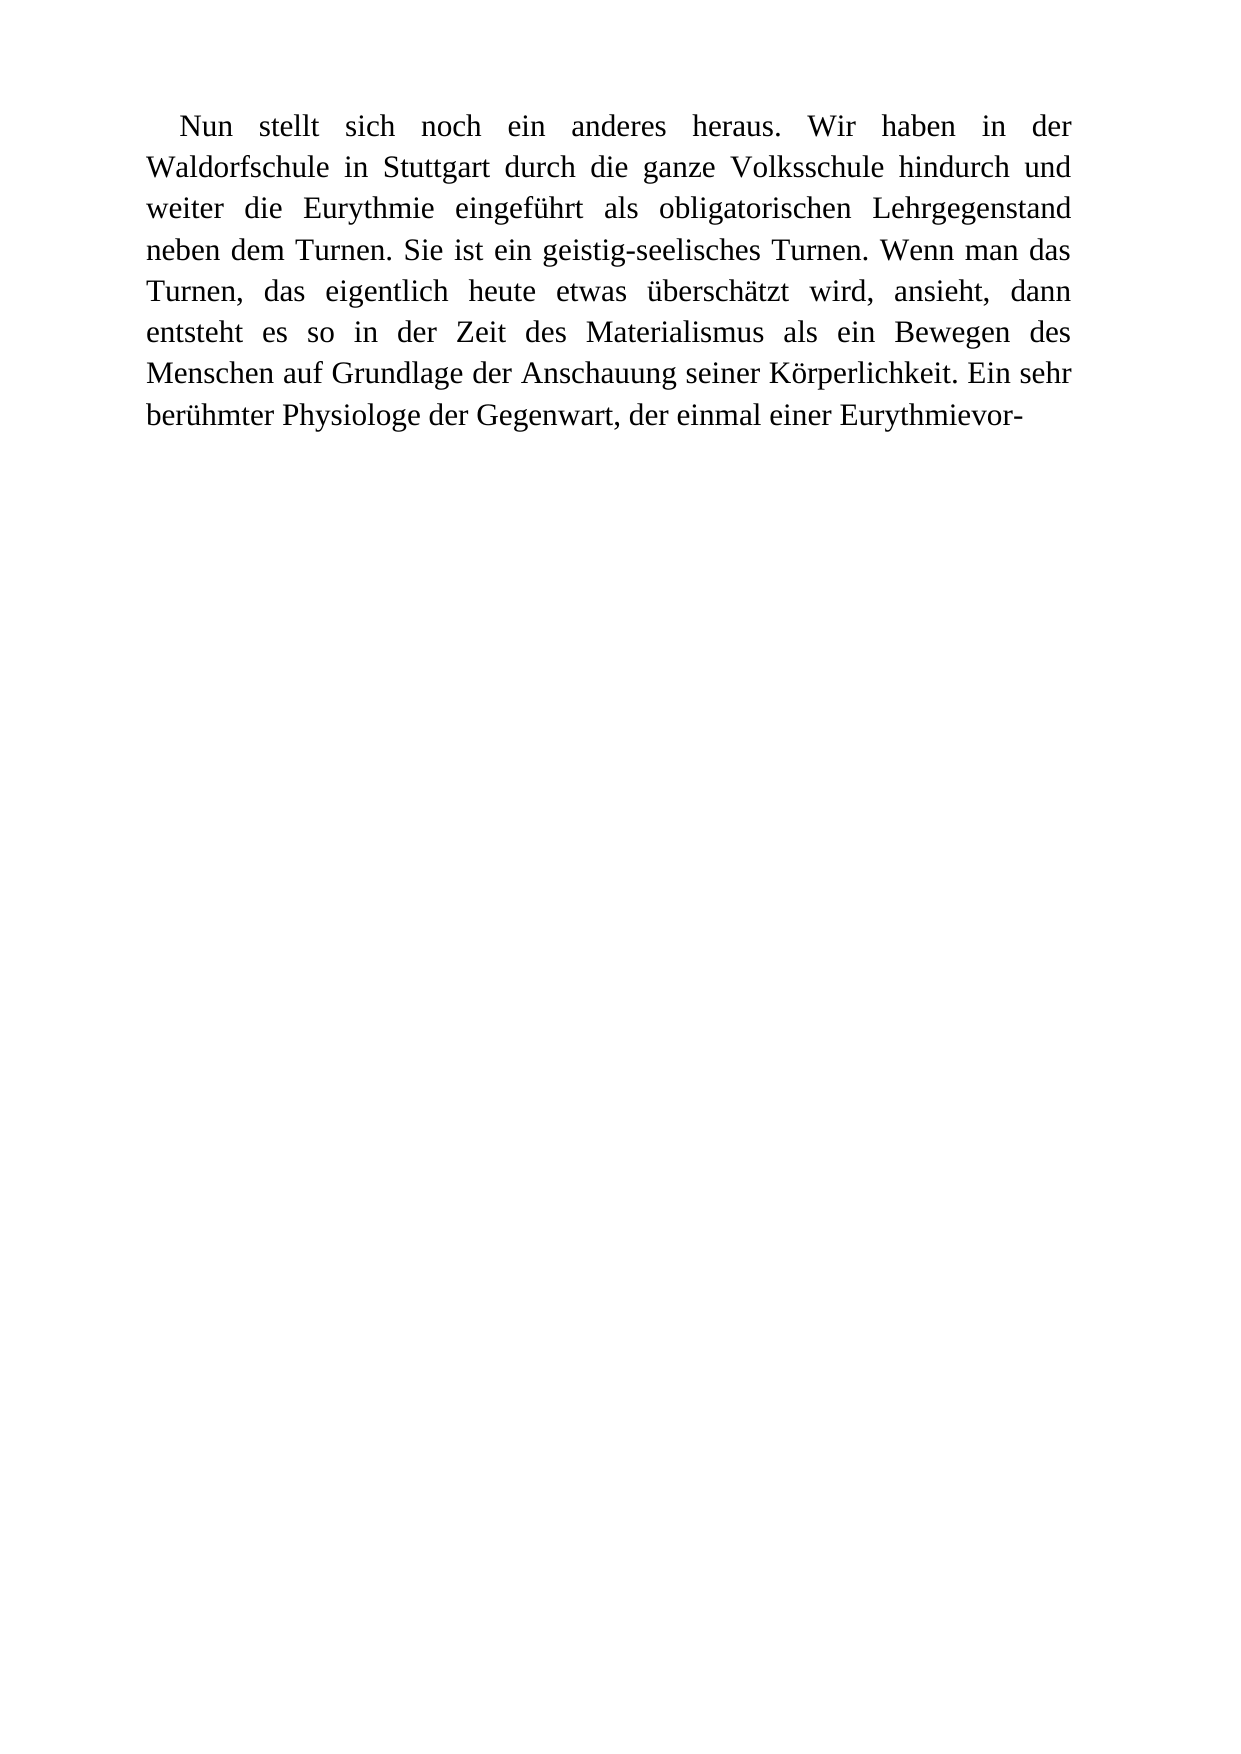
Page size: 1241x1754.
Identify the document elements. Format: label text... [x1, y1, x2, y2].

text Nun stellt sich noch ein anderes heraus. Wir haben in der Waldorfschule in Stuttgart durch die ganze Volksschule hindurch und weiter die Eurythmie eingeführt als obligatorischen Lehrgegenstand neben dem Turnen. Sie ist ein geistig-seelisches Turnen. Wenn man das Turnen, das eigentlich heute etwas überschätzt wird, ansieht, dann entsteht es so in der Zeit des Materialismus als ein Bewegen des Menschen auf Grundlage der Anschauung seiner Körperlichkeit. Ein sehr berühmter Physiologe der Gegenwart, der einmal einer Eurythmievor- [146, 107, 1072, 432]
